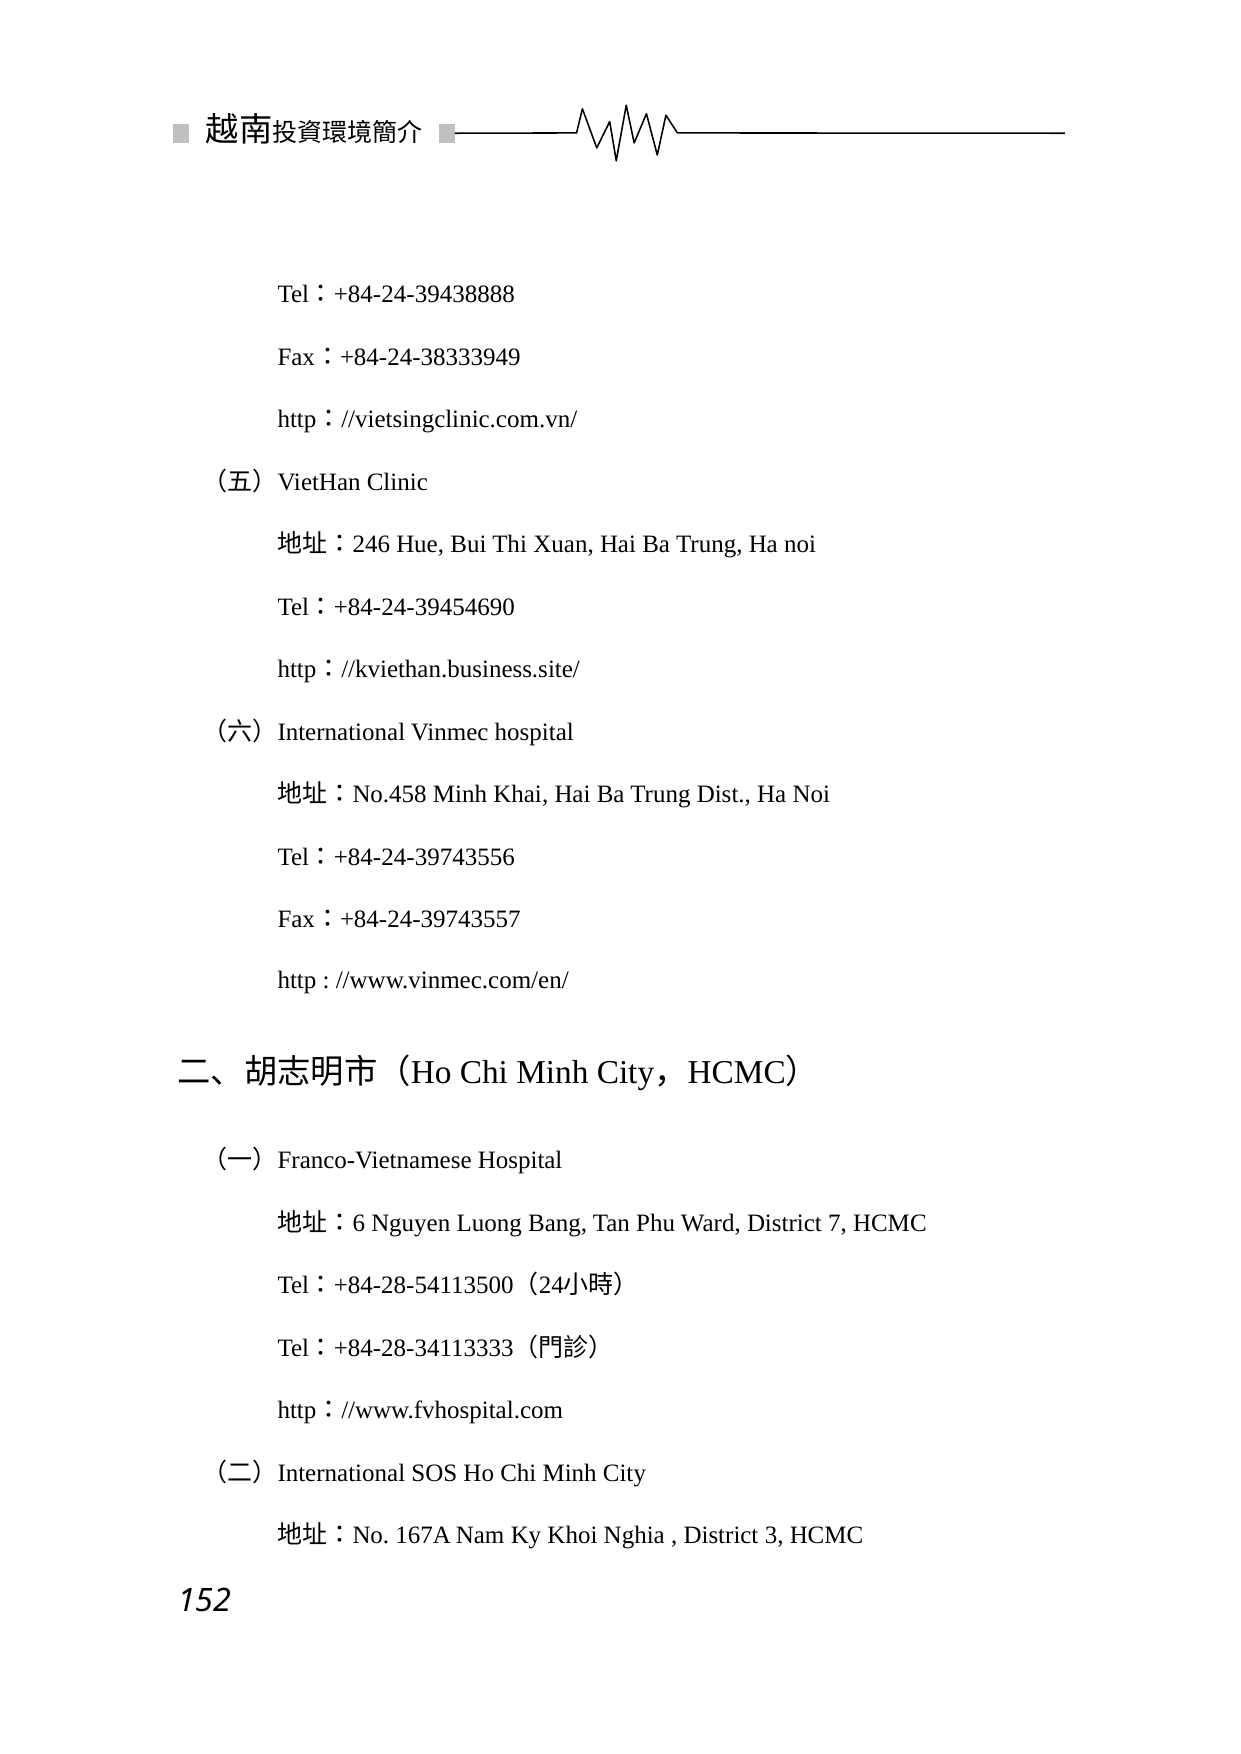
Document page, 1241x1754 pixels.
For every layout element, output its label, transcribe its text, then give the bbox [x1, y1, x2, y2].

text 地址：246 Hue, Bui Thi Xuan, Hai Ba Trung, Ha noi [277, 500, 1063, 563]
text （一）Franco-Vietnamese Hospital [202, 1116, 1063, 1179]
text Tel：+84-28-34113333（門診） [277, 1304, 1063, 1366]
text 地址：No.458 Minh Khai, Hai Ba Trung Dist., Ha Noi [277, 750, 1063, 813]
text Fax：+84-24-38333949 [277, 313, 1063, 375]
text http：//vietsingclinic.com.vn/ [277, 375, 1063, 438]
text Tel：+84-24-39438888 [277, 250, 1063, 313]
text Tel：+84-28-54113500（24小時） [277, 1241, 1063, 1304]
text Tel：+84-24-39743556 [277, 813, 1063, 875]
text http：//kviethan.business.site/ [277, 625, 1063, 688]
text 二、胡志明市（Ho Chi Minh City，HCMC） [177, 1027, 1063, 1089]
text http：//www.fvhospital.com [277, 1366, 1063, 1429]
text （五）VietHan Clinic [202, 438, 1063, 500]
text 地址：6 Nguyen Luong Bang, Tan Phu Ward, District 7, HCMC [277, 1179, 1063, 1241]
text （六）International Vinmec hospital [202, 688, 1063, 750]
text Fax：+84-24-39743557 [277, 875, 1063, 938]
text Tel：+84-24-39454690 [277, 563, 1063, 625]
text （二）International SOS Ho Chi Minh City [202, 1429, 1063, 1491]
text 地址：No. 167A Nam Ky Khoi Nghia , District 3, HCMC [277, 1491, 1063, 1554]
text http : //www.vinmec.com/en/ [277, 938, 1063, 1000]
